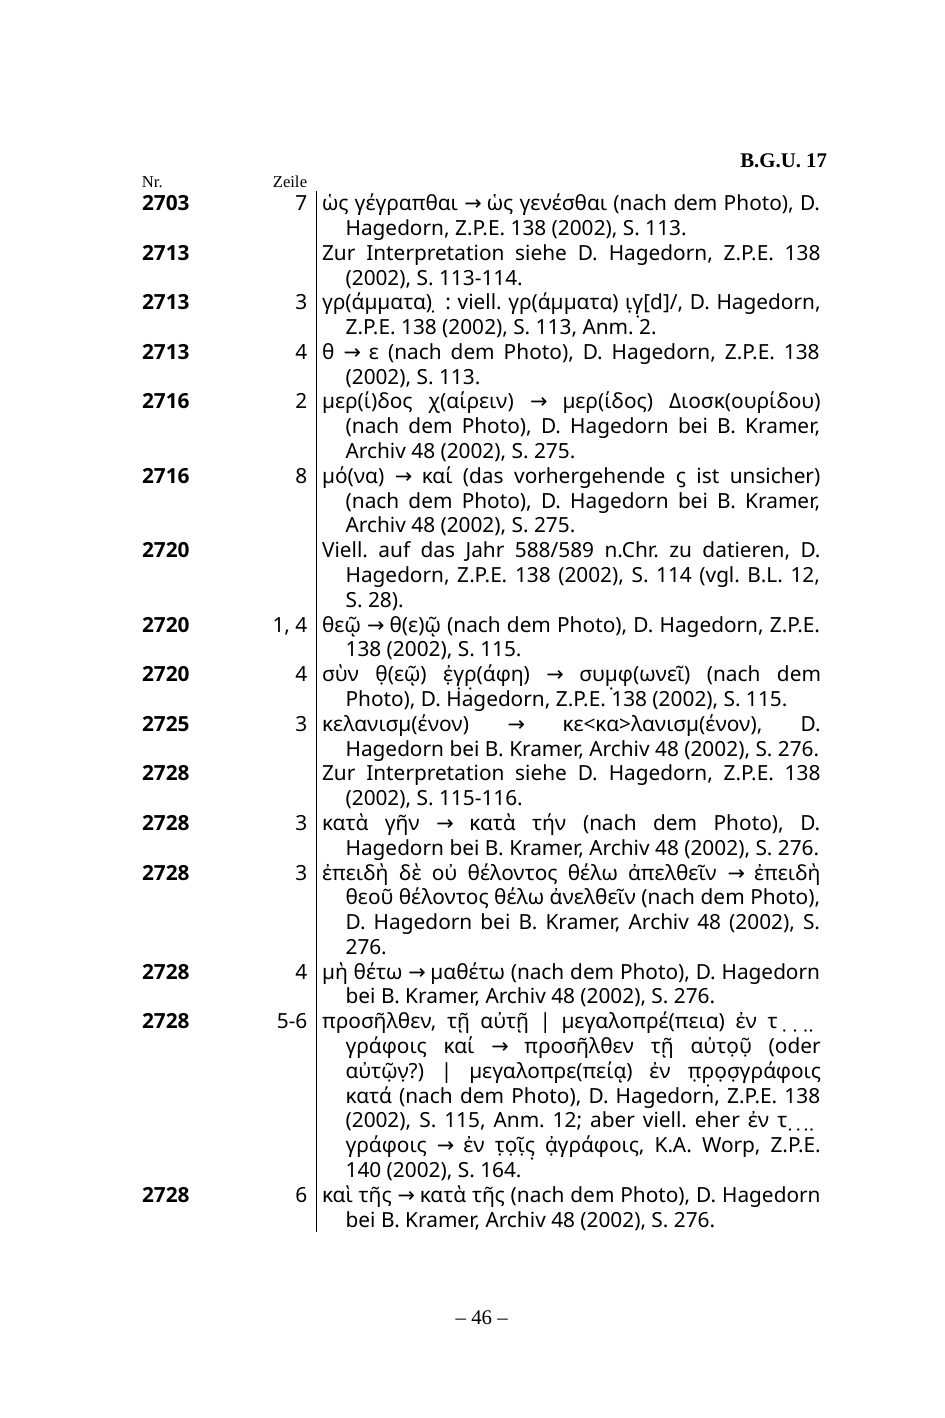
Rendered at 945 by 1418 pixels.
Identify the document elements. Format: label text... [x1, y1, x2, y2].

table_cell Zur Interpretation siehe D. Hagedorn, Z.P.E. 138 (2002), S. 113-114. [317, 240, 827, 290]
table_cell 2720 [136, 612, 224, 662]
table_cell 7 [224, 191, 316, 240]
table_cell 3 [224, 711, 316, 761]
table_cell [224, 538, 316, 612]
table_cell θεῷ → θ(ε)ῷ (nach dem Photo), D. Hagedorn, Z.P.E. 138 (2002), S. 115. [317, 612, 827, 662]
table_cell θ → ε (nach dem Photo), D. Hagedorn, Z.P.E. 138 (2002), S. 113. [317, 340, 827, 389]
table_cell μό(να) → καί (das vorhergehende ϛ ist unsicher) (nach dem Photo), D. Hagedorn bei B. Kramer, Archiv 48 (2002), S. 275. [317, 464, 827, 538]
table_cell 2728 [136, 811, 224, 860]
table_cell 5-6 [224, 1009, 316, 1182]
table_cell 2716 [136, 389, 224, 463]
table_cell 2716 [136, 464, 224, 538]
table_cell 2728 [136, 1009, 224, 1182]
table_cell 2728 [136, 860, 224, 959]
table_cell 4 [224, 662, 316, 711]
table_cell 2725 [136, 711, 224, 761]
table_cell 2713 [136, 340, 224, 389]
table_cell 8 [224, 464, 316, 538]
table_cell 2713 [136, 290, 224, 339]
table_cell κελανισμ(ένον) → κε<κα>λανισμ(ένον), D. Hagedorn bei B. Kramer, Archiv 48 (2002), S. 276. [317, 711, 827, 761]
table_cell [224, 240, 316, 290]
table_cell σὺν θ̣(εῷ) ἐ̣γ̣ρ̣(άφη) → συμ̣φ(ωνεῖ) (nach dem Photo), D. Hagedorn, Z.P.E. 138 (2002), S. 115. [317, 662, 827, 711]
table_cell 4 [224, 959, 316, 1009]
table_cell 3 [224, 290, 316, 339]
table_cell μερ(ί)δος χ(αίρειν) → μερ(ίδος) Διοσκ(ουρίδου) (nach dem Photo), D. Hagedorn bei B. Kramer, Archiv 48 (2002), S. 275. [317, 389, 827, 463]
table_cell καὶ τῆς → κατὰ τῆς (nach dem Photo), D. Hagedorn bei B. Kramer, Archiv 48 (2002), S. 276. [317, 1183, 827, 1232]
table_cell ἐπειδὴ δὲ οὐ θέλοντος θέλω ἀπελθεῖν → ἐπειδὴ θεοῦ θέλοντος θέλω ἀνελθεῖν (nach dem Photo), D. Hagedorn bei B. Kramer, Archiv 48 (2002), S. 276. [317, 860, 827, 959]
table_cell προσῆλθεν, τῇ αὐτῇ | μεγαλοπρέ(πεια) ἐν τ ̣ ̣ ̣ ̣ γράφοις καί → προσῆλθεν τῇ αὐτο̣ῦ̣ (oder αὐτῶ̣ν̣?) | μεγαλοπρε(πείᾳ) ἐν π̣ρ̣ο̣σ̣γράφοις κατά (nach dem Photo), D. Hagedorn, Z.P.E. 138 (2002), S. 115, Anm. 12; aber viell. eher ἐν τ ̣ ̣ ̣ ̣ γράφοις → ἐν τ̣ο̣ῖ̣ς̣ ἀ̣γράφοις, K.A. Worp, Z.P.E. 140 (2002), S. 164. [317, 1009, 827, 1182]
table_cell 2720 [136, 662, 224, 711]
table_cell κατὰ γῆν → κατὰ τήν (nach dem Photo), D. Hagedorn bei B. Kramer, Archiv 48 (2002), S. 276. [317, 811, 827, 860]
table_cell 2713 [136, 240, 224, 290]
table_cell μὴ θέτω → μαθέτω (nach dem Photo), D. Hagedorn bei B. Kramer, Archiv 48 (2002), S. 276. [317, 959, 827, 1009]
table_cell γρ(άμματα) ̣ : viell. γρ(άμματα) ι̣γ̣[d]/, D. Hagedorn, Z.P.E. 138 (2002), S. 113, Anm. 2. [317, 290, 827, 339]
table_cell [224, 761, 316, 811]
table_cell Zur Interpretation siehe D. Hagedorn, Z.P.E. 138 (2002), S. 115-116. [317, 761, 827, 811]
table_cell 6 [224, 1183, 316, 1232]
table_cell 4 [224, 340, 316, 389]
table_cell 1, 4 [224, 612, 316, 662]
table_cell 2728 [136, 1183, 224, 1232]
table_cell 2720 [136, 538, 224, 612]
table_cell 2703 [136, 191, 224, 240]
table_cell Viell. auf das Jahr 588/589 n.Chr. zu datieren, D. Hagedorn, Z.P.E. 138 (2002), S. 114 (vgl. B.L. 12, S. 28). [317, 538, 827, 612]
table_cell 3 [224, 811, 316, 860]
table_cell 2728 [136, 761, 224, 811]
table_cell 3 [224, 860, 316, 959]
table_cell 2728 [136, 959, 224, 1009]
table_cell ὡς γέγραπθαι → ὡς γενέσθαι (nach dem Photo), D. Hagedorn, Z.P.E. 138 (2002), S. 113. [317, 191, 827, 240]
table_cell 2 [224, 389, 316, 463]
